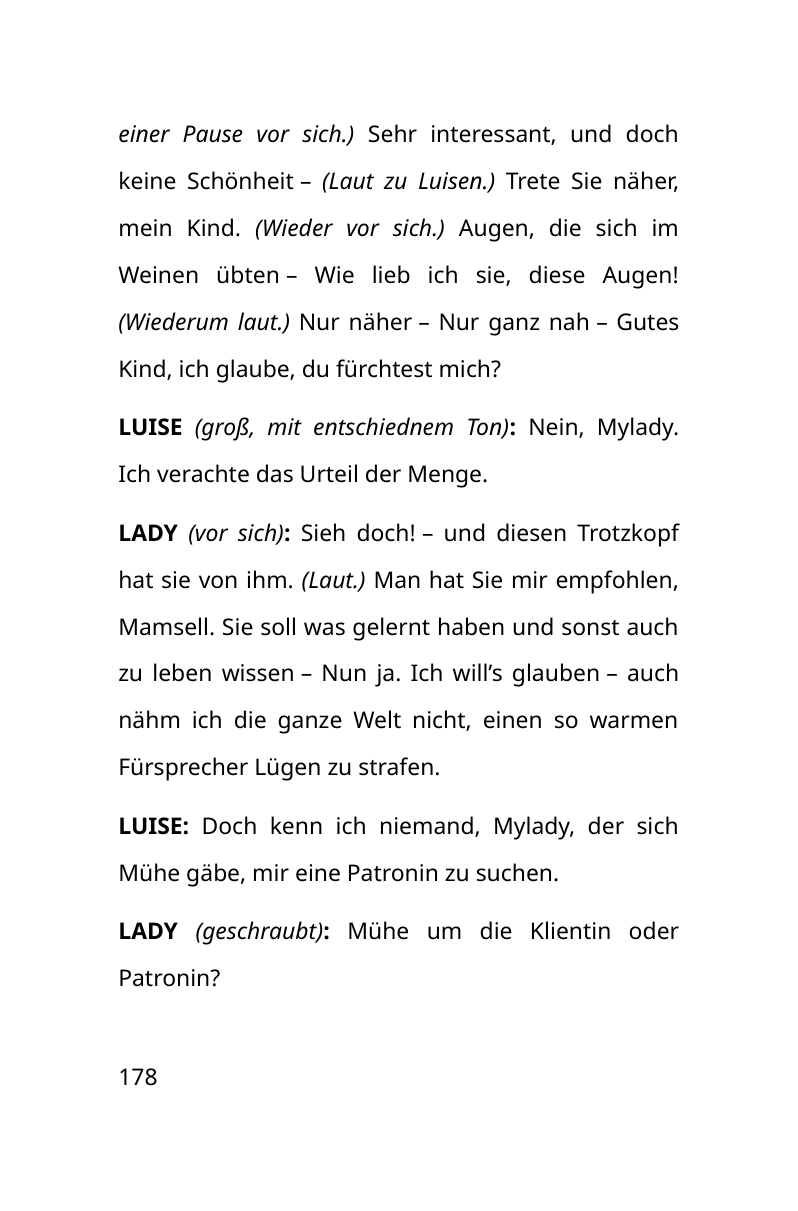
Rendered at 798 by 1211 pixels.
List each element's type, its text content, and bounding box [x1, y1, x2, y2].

text einer Pause vor sich.) Sehr interessant, und doch keine Schönheit – (Laut zu Luisen.) Trete Sie näher, mein Kind. (Wieder vor sich.) Augen, die sich im Weinen übten – Wie lieb ich sie, diese Augen! (Wiederum laut.) Nur näher – Nur ganz nah – Gutes Kind, ich glaube, du fürchtest mich? [118, 118, 679, 384]
text LUISE (groß, mit entschiednem Ton): Nein, Mylady. Ich verachte das Urteil der Menge. [118, 411, 679, 489]
text LADY (vor sich): Sieh doch! – und diesen Trotzkopf hat sie von ihm. (Laut.) Man hat Sie mir empfohlen, Mamsell. Sie soll was gelernt haben und sonst auch zu leben wissen – Nun ja. Ich will’s glauben – auch nähm ich die ganze Welt nicht, einen so warmen Fürsprecher Lügen zu strafen. [118, 517, 679, 782]
text LUISE: Doch kenn ich niemand, Mylady, der sich Mühe gäbe, mir eine Patronin zu suchen. [118, 810, 679, 888]
text LADY (geschraubt): Mühe um die Klientin oder Patronin? [118, 915, 679, 993]
